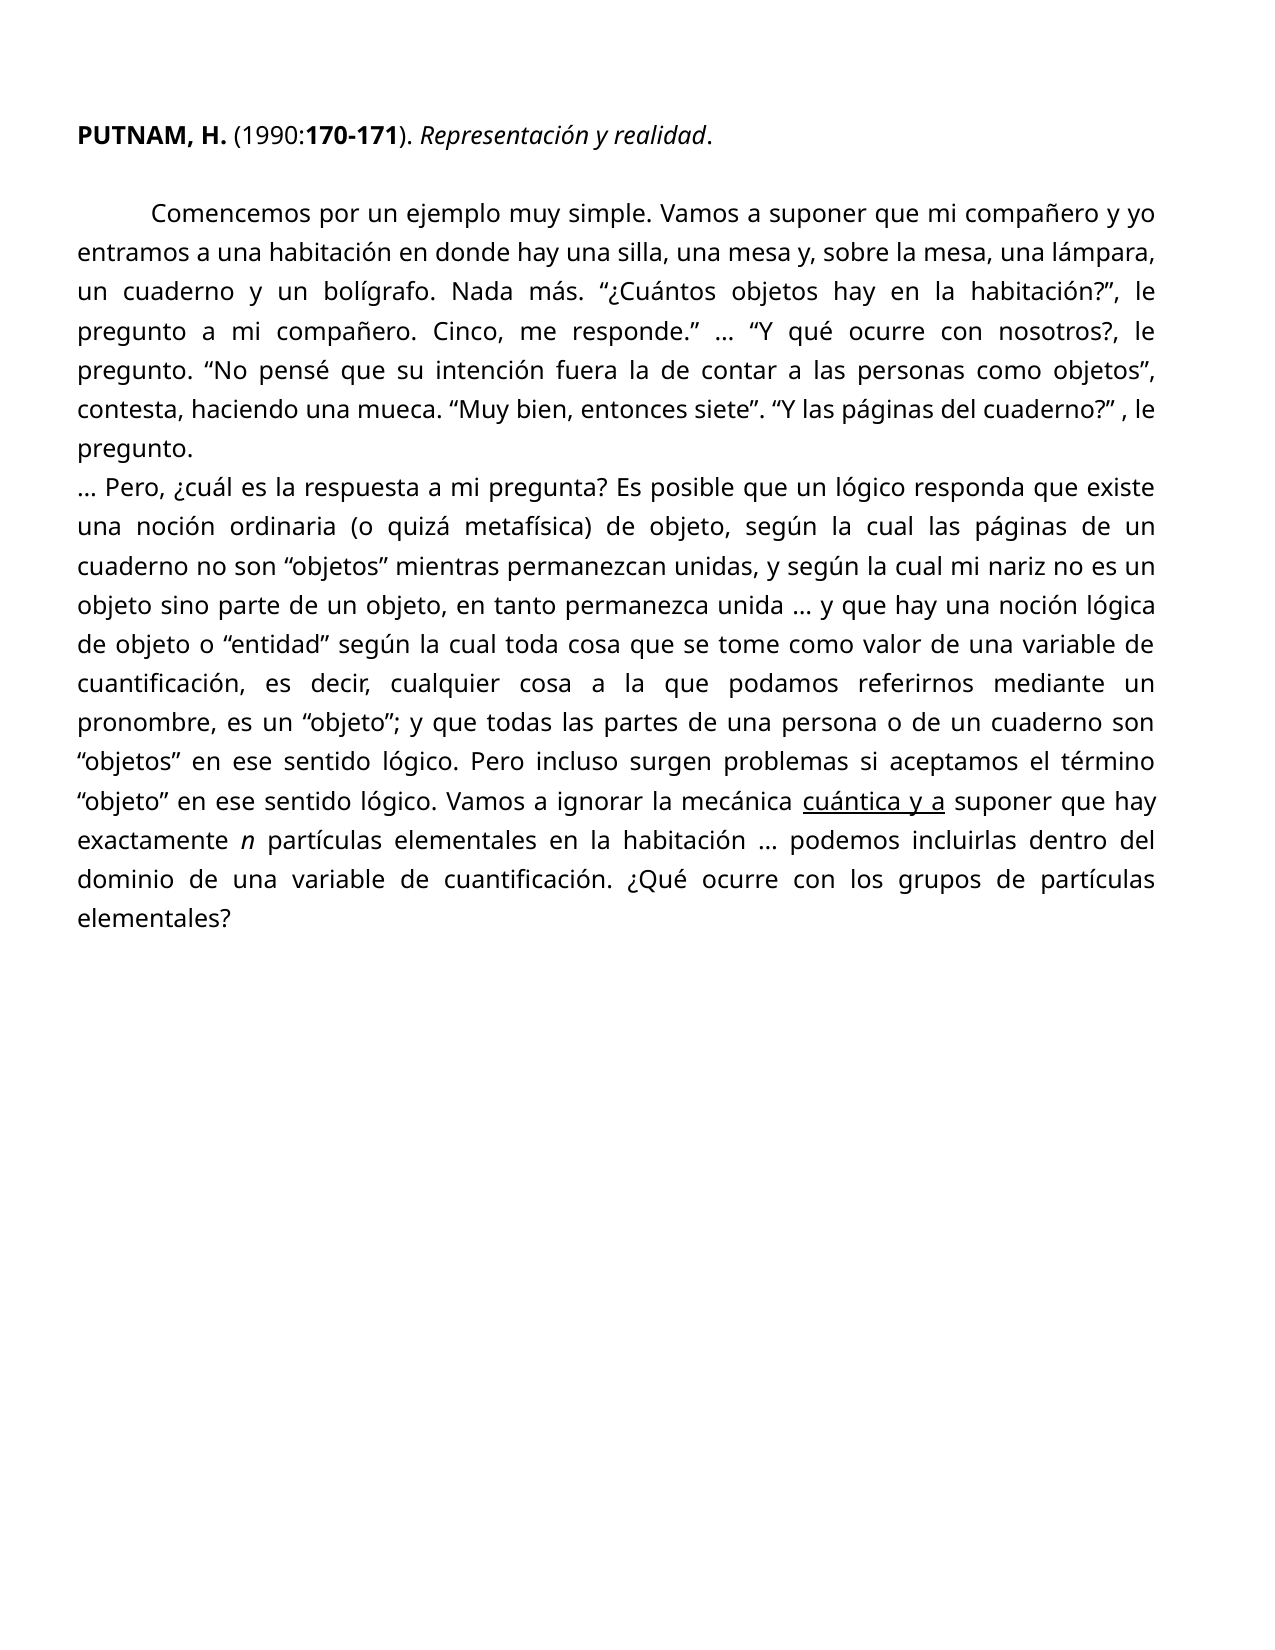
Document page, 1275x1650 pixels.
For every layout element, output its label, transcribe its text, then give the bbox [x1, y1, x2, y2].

text … Pero, ¿cuál es la respuesta a mi pregunta? Es posible que un lógico responda que existe una noción ordinaria (o quizá metafísica) de objeto, según la cual las páginas de un cuaderno no son “objetos” mientras permanezcan unidas, y según la cual mi nariz no es un objeto sino parte de un objeto, en tanto permanezca unida … y que hay una noción lógica de objeto o “entidad” según la cual toda cosa que se tome como valor de una variable de cuantificación, es decir, cualquier cosa a la que podamos referirnos mediante un pronombre, es un “objeto”; y que todas las partes de una persona o de un cuaderno son “objetos” en ese sentido lógico. Pero incluso surgen problemas si aceptamos el término “objeto” en ese sentido lógico. Vamos a ignorar la mecánica cuántica y a suponer que hay exactamente n partículas elementales en la habitación … podemos incluirlas dentro del dominio de una variable de cuantificación. ¿Qué ocurre con los grupos de partículas elementales? [77, 470, 1157, 935]
text Comencemos por un ejemplo muy simple. Vamos a suponer que mi compañero y yo entramos a una habitación en donde hay una silla, una mesa y, sobre la mesa, una lámpara, un cuaderno y un bolígrafo. Nada más. “¿Cuántos objetos hay en la habitación?”, le pregunto a mi compañero. Cinco, me responde.” … “Y qué ocurre con nosotros?, le pregunto. “No pensé que su intención fuera la de contar a las personas como objetos”, contesta, haciendo una mueca. “Muy bien, entonces siete”. “Y las páginas del cuaderno?” , le pregunto. [77, 196, 1157, 465]
text PUTNAM, H. (1990:170-171). Representación y realidad. [77, 117, 1157, 151]
